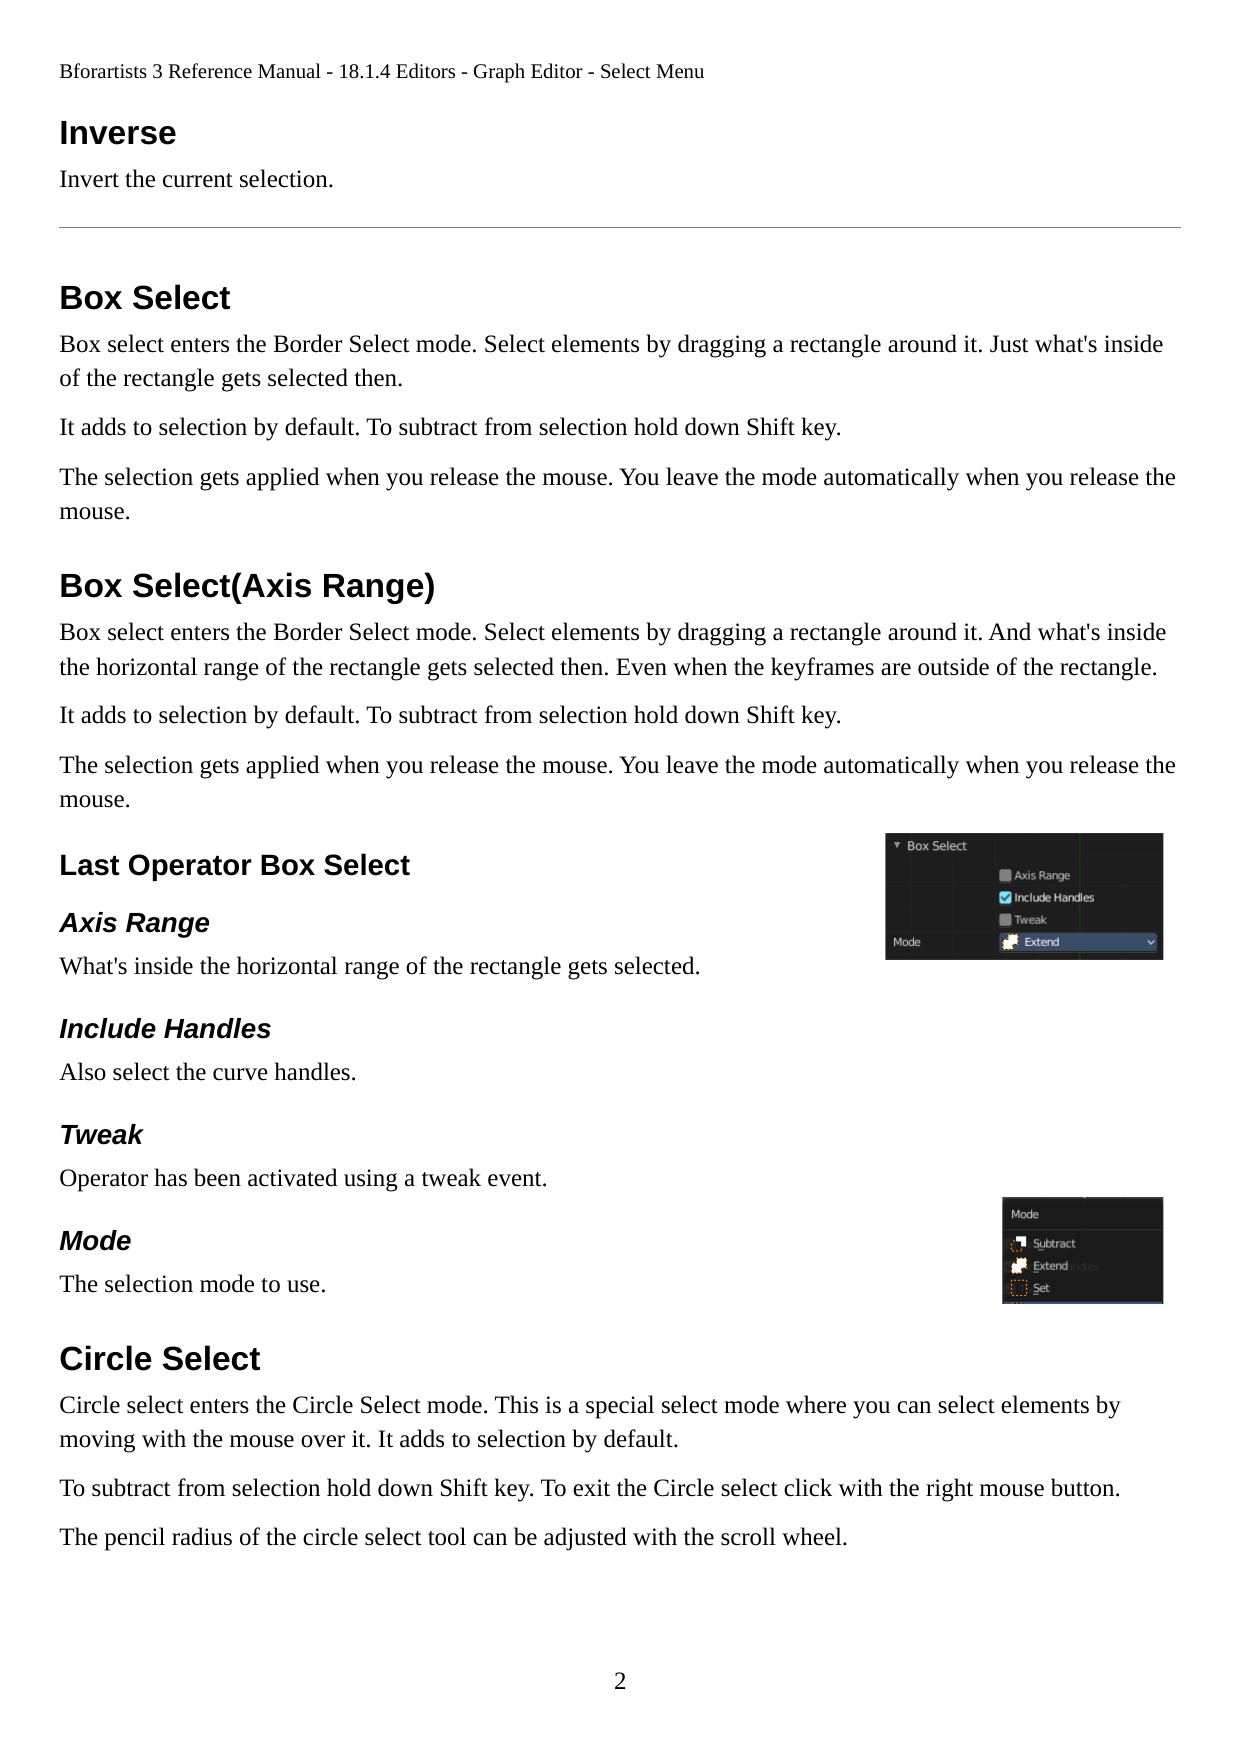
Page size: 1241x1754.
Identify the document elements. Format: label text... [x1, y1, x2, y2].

subtitle [1164, 848, 1181, 882]
subtitle [1164, 907, 1181, 938]
subtitle Tweak [59, 1118, 1181, 1150]
subtitle Inverse [59, 113, 1181, 151]
text The selection gets applied when you release the mouse. You leave the mode automatically when you release the mouse. [59, 750, 1181, 813]
subtitle Mode [59, 1224, 1002, 1256]
text Operator has been activated using a tweak event. [59, 1163, 1181, 1192]
text The selection gets applied when you release the mouse. You leave the mode automatically when you release the mouse. [59, 462, 1181, 525]
text Box select enters the Border Select mode. Select elements by dragging a rectangle around it. And what's inside the horizontal range of the rectangle gets selected then. Even when the keyframes are outside of the rectangle. [59, 617, 1181, 680]
subtitle Box Select(Axis Range) [59, 566, 1181, 604]
text It adds to selection by default. To subtract from selection hold down Shift key. [59, 412, 1181, 441]
text Box select enters the Border Select mode. Select elements by dragging a rectangle around it. Just what's inside of the rectangle gets selected then. [59, 329, 1181, 392]
picture [1002, 1197, 1164, 1304]
subtitle Last Operator Box Select [59, 848, 885, 882]
text Invert the current selection. [59, 164, 1181, 192]
picture [885, 833, 1164, 960]
subtitle [1164, 1224, 1181, 1256]
subtitle Circle Select [59, 1339, 1181, 1377]
text It adds to selection by default. To subtract from selection hold down Shift key. [59, 701, 1181, 729]
text Also select the curve handles. [59, 1057, 1181, 1086]
text The pencil radius of the circle select tool can be adjusted with the scroll wheel. [59, 1522, 1181, 1551]
subtitle Box Select [59, 278, 1181, 316]
text What's inside the horizontal range of the rectangle gets selected. [59, 951, 1181, 980]
text Circle select enters the Circle Select mode. This is a special select mode where you can select elements by moving with the mouse over it. It adds to selection by default. [59, 1390, 1181, 1453]
text To subtract from selection hold down Shift key. To exit the Circle select click with the right mouse button. [59, 1473, 1181, 1502]
subtitle Include Handles [59, 1012, 1181, 1044]
subtitle Axis Range [59, 907, 885, 938]
text The selection mode to use. [59, 1269, 1002, 1297]
